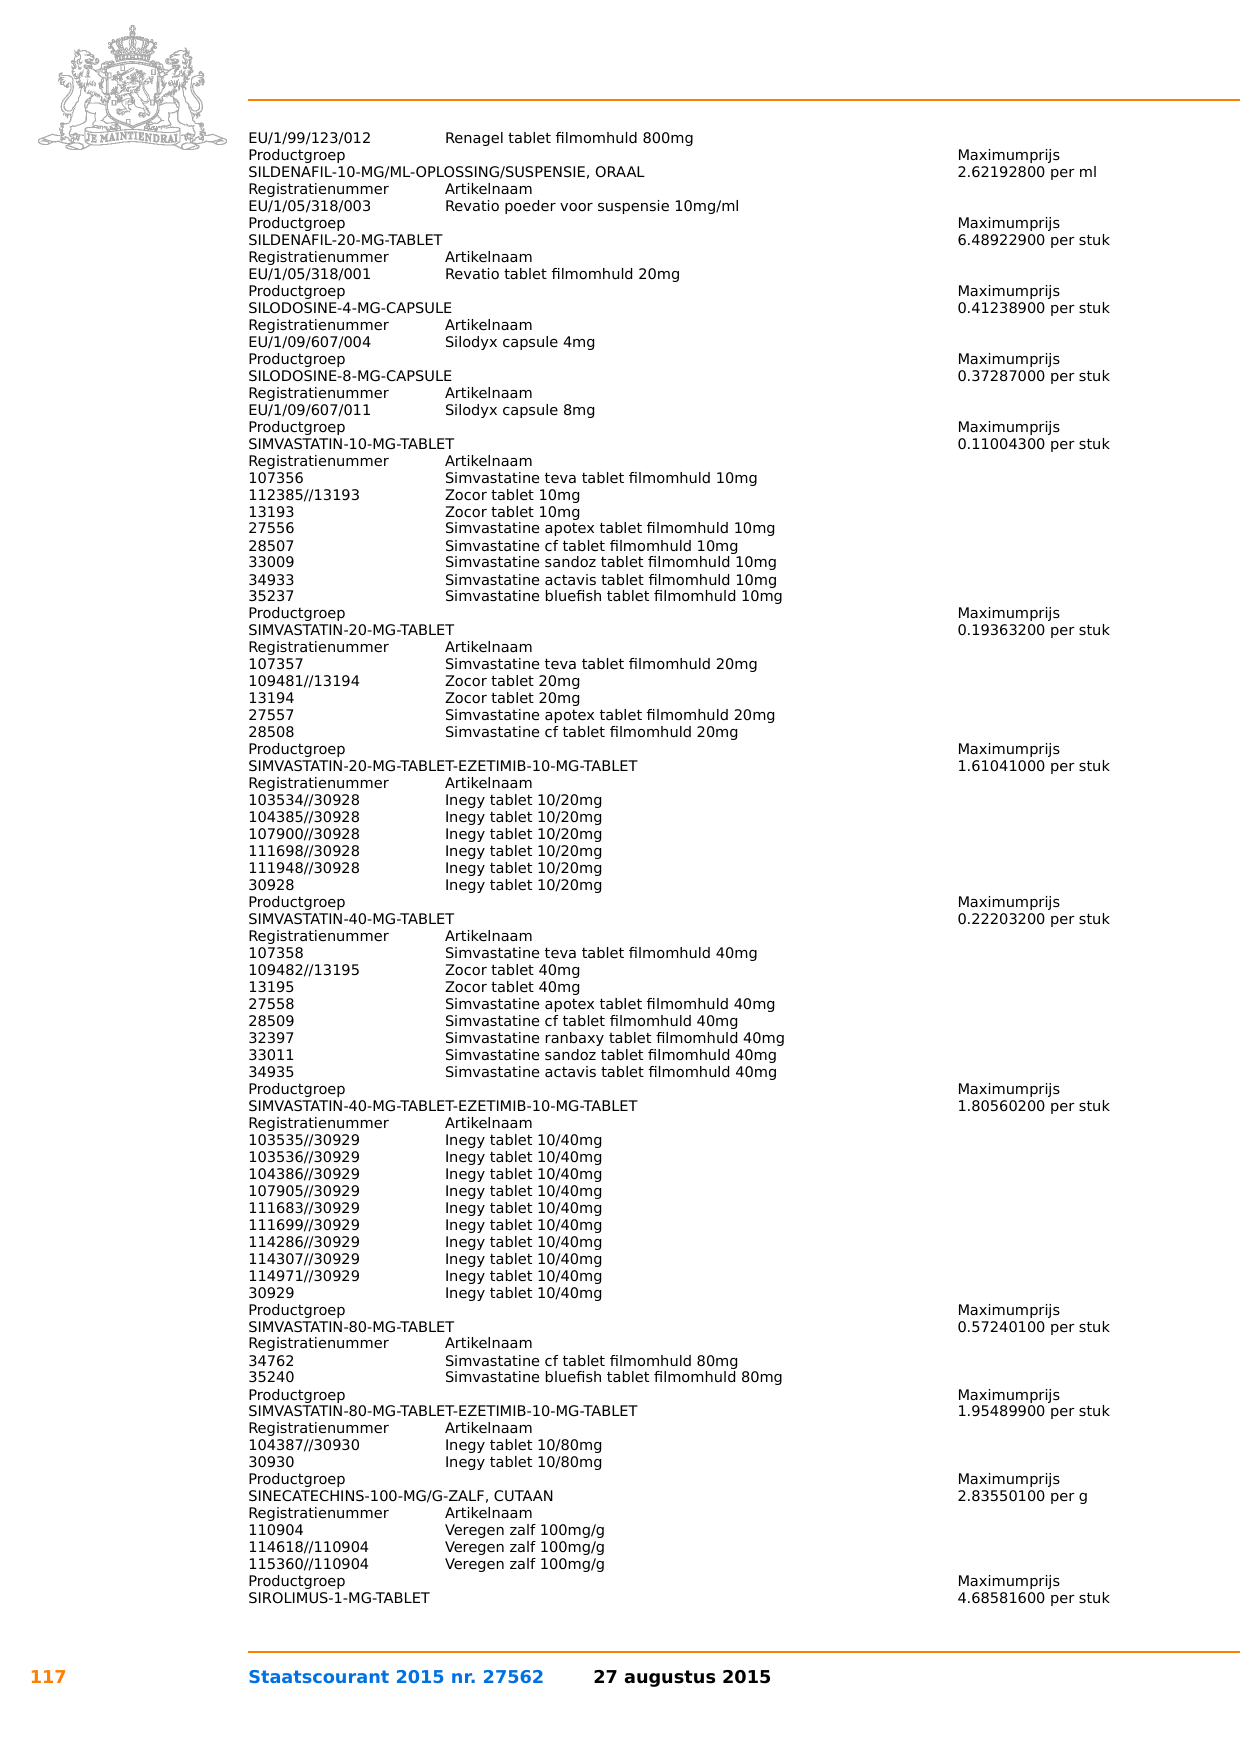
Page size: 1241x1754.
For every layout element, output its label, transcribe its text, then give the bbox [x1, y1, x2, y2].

table_cell Productgroep [248, 215, 439, 232]
table_cell 4.68581600 per stuk [951, 1590, 1163, 1607]
table_cell Inegy tablet 10/40mg [439, 1217, 951, 1233]
table_cell Zocor tablet 10mg [439, 504, 951, 520]
table_cell Registratienummer [248, 1505, 439, 1522]
table_cell 13193 [248, 504, 439, 520]
table_cell 107900//30928 [248, 826, 439, 843]
table_cell Productgroep [248, 1081, 439, 1098]
table_cell Simvastatine actavis tablet filmomhuld 10mg [439, 571, 951, 588]
table_cell Simvastatine sandoz tablet filmomhuld 10mg [439, 554, 951, 571]
table_cell [951, 826, 1163, 843]
table_cell Revatio poeder voor suspensie 10mg/ml [439, 198, 951, 215]
table_cell 110904 [248, 1522, 439, 1539]
table_cell Inegy tablet 10/80mg [439, 1437, 951, 1454]
table_cell 114286//30929 [248, 1234, 439, 1251]
table_cell 109482//13195 [248, 962, 439, 979]
table_cell [951, 181, 1163, 198]
table_cell [951, 1369, 1163, 1386]
table_cell 0.19363200 per stuk [951, 622, 1163, 639]
table_cell Revatio tablet filmomhuld 20mg [439, 266, 951, 283]
table_cell Zocor tablet 40mg [439, 962, 951, 979]
table_cell Zocor tablet 40mg [439, 979, 951, 996]
table_cell Inegy tablet 10/20mg [439, 809, 951, 826]
table_cell SIMVASTATIN-80-MG-TABLET-EZETIMIB-10-MG-TABLET [248, 1403, 951, 1420]
table_cell [951, 809, 1163, 826]
table_cell [951, 1234, 1163, 1251]
table_cell 28507 [248, 538, 439, 554]
table_cell 0.22203200 per stuk [951, 911, 1163, 928]
table_cell 114307//30929 [248, 1251, 439, 1267]
table_cell Registratienummer [248, 928, 439, 945]
table_cell [439, 894, 951, 911]
table_cell Productgroep [248, 351, 439, 368]
table_cell Veregen zalf 100mg/g [439, 1522, 951, 1539]
table_cell 6.48922900 per stuk [951, 232, 1163, 249]
table_cell [951, 775, 1163, 792]
table_cell Maximumprijs [951, 894, 1163, 911]
table_cell [951, 724, 1163, 741]
table_cell Maximumprijs [951, 1301, 1163, 1318]
table_cell 111698//30928 [248, 843, 439, 860]
table_cell 2.62192800 per ml [951, 164, 1163, 181]
table_cell Simvastatine teva tablet filmomhuld 10mg [439, 470, 951, 486]
table_cell [951, 1420, 1163, 1437]
table_cell [951, 1437, 1163, 1454]
table_cell [439, 1573, 951, 1590]
table_cell Maximumprijs [951, 419, 1163, 436]
table_cell SIROLIMUS-1-MG-TABLET [248, 1590, 951, 1607]
table_cell Maximumprijs [951, 147, 1163, 164]
table_cell SIMVASTATIN-20-MG-TABLET-EZETIMIB-10-MG-TABLET [248, 758, 951, 775]
table_cell Productgroep [248, 1471, 439, 1488]
table_cell Productgroep [248, 1301, 439, 1318]
table_cell 114971//30929 [248, 1268, 439, 1284]
table_cell [951, 792, 1163, 809]
table_cell SILDENAFIL-10-MG/ML-OPLOSSING/SUSPENSIE, ORAAL [248, 164, 951, 181]
table_cell Artikelnaam [439, 385, 951, 402]
table_cell SIMVASTATIN-80-MG-TABLET [248, 1319, 951, 1335]
table_cell [951, 317, 1163, 334]
table_cell Simvastatine bluefish tablet filmomhuld 10mg [439, 588, 951, 605]
table_cell [951, 402, 1163, 418]
table_cell [951, 1166, 1163, 1183]
table_cell [951, 538, 1163, 554]
table_cell Maximumprijs [951, 605, 1163, 622]
table_cell [951, 504, 1163, 520]
table_cell Veregen zalf 100mg/g [439, 1539, 951, 1556]
table_cell SIMVASTATIN-20-MG-TABLET [248, 622, 951, 639]
table_cell SIMVASTATIN-40-MG-TABLET-EZETIMIB-10-MG-TABLET [248, 1098, 951, 1115]
table_cell 27556 [248, 520, 439, 537]
table_cell 35240 [248, 1369, 439, 1386]
table_cell 103535//30929 [248, 1132, 439, 1149]
table_cell [439, 147, 951, 164]
table_cell Registratienummer [248, 453, 439, 469]
table_cell Simvastatine cf tablet filmomhuld 10mg [439, 538, 951, 554]
table_cell 111683//30929 [248, 1200, 439, 1217]
table_cell Maximumprijs [951, 1081, 1163, 1098]
table_cell Silodyx capsule 4mg [439, 334, 951, 351]
table_cell Zocor tablet 20mg [439, 673, 951, 690]
table_cell [439, 215, 951, 232]
table_cell [951, 1251, 1163, 1267]
table_cell [951, 1454, 1163, 1471]
table_cell Registratienummer [248, 775, 439, 792]
table_cell SIMVASTATIN-10-MG-TABLET [248, 436, 951, 452]
table_cell 35237 [248, 588, 439, 605]
table_cell Simvastatine ranbaxy tablet filmomhuld 40mg [439, 1030, 951, 1047]
table_cell Productgroep [248, 741, 439, 758]
table_cell SILODOSINE-4-MG-CAPSULE [248, 300, 951, 317]
table_cell Maximumprijs [951, 1471, 1163, 1488]
table_cell Registratienummer [248, 1335, 439, 1352]
table_cell 111948//30928 [248, 860, 439, 877]
table_cell 30929 [248, 1285, 439, 1301]
table_cell 109481//13194 [248, 673, 439, 690]
table_cell 0.37287000 per stuk [951, 368, 1163, 384]
table_cell Artikelnaam [439, 317, 951, 334]
table_cell Productgroep [248, 147, 439, 164]
table_cell Maximumprijs [951, 741, 1163, 758]
table_cell Inegy tablet 10/40mg [439, 1268, 951, 1284]
table_cell 107356 [248, 470, 439, 486]
table_cell 27558 [248, 996, 439, 1013]
table_cell 34762 [248, 1353, 439, 1369]
table_cell EU/1/05/318/001 [248, 266, 439, 283]
table_cell Registratienummer [248, 385, 439, 402]
table_cell Simvastatine actavis tablet filmomhuld 40mg [439, 1064, 951, 1081]
table_cell Simvastatine apotex tablet filmomhuld 40mg [439, 996, 951, 1013]
table_cell 112385//13193 [248, 486, 439, 503]
table_cell 1.61041000 per stuk [951, 758, 1163, 775]
table_cell Maximumprijs [951, 283, 1163, 300]
table_cell [951, 334, 1163, 351]
table_cell Silodyx capsule 8mg [439, 402, 951, 418]
table_cell 115360//110904 [248, 1556, 439, 1573]
table_cell Inegy tablet 10/40mg [439, 1132, 951, 1149]
table_cell Simvastatine bluefish tablet filmomhuld 80mg [439, 1369, 951, 1386]
table_cell Maximumprijs [951, 351, 1163, 368]
table_cell 1.80560200 per stuk [951, 1098, 1163, 1115]
table_cell [951, 1183, 1163, 1199]
table_cell [439, 419, 951, 436]
table_cell Productgroep [248, 605, 439, 622]
table_cell [951, 962, 1163, 979]
table_cell [951, 1149, 1163, 1166]
table_cell Maximumprijs [951, 1386, 1163, 1403]
table_cell [951, 1522, 1163, 1539]
table_cell Artikelnaam [439, 453, 951, 469]
table_cell 104386//30929 [248, 1166, 439, 1183]
table_cell Artikelnaam [439, 181, 951, 198]
table_cell [951, 1217, 1163, 1233]
table_cell [951, 1047, 1163, 1064]
table_cell [951, 1030, 1163, 1047]
table_cell Productgroep [248, 894, 439, 911]
table_cell 103534//30928 [248, 792, 439, 809]
table_cell [951, 486, 1163, 503]
table_cell [951, 385, 1163, 402]
table_cell [951, 554, 1163, 571]
table_cell [951, 1353, 1163, 1369]
table_cell Maximumprijs [951, 215, 1163, 232]
table_cell 104387//30930 [248, 1437, 439, 1454]
table_cell Artikelnaam [439, 1505, 951, 1522]
table_cell 114618//110904 [248, 1539, 439, 1556]
table_cell [951, 1268, 1163, 1284]
table_cell [951, 996, 1163, 1013]
table_cell Registratienummer [248, 639, 439, 656]
table_cell Inegy tablet 10/40mg [439, 1149, 951, 1166]
table_cell 28509 [248, 1013, 439, 1030]
table_cell Simvastatine apotex tablet filmomhuld 10mg [439, 520, 951, 537]
table_cell Inegy tablet 10/40mg [439, 1166, 951, 1183]
table_cell 2.83550100 per g [951, 1488, 1163, 1505]
table_cell 111699//30929 [248, 1217, 439, 1233]
table_cell [951, 249, 1163, 266]
table_cell Simvastatine apotex tablet filmomhuld 20mg [439, 707, 951, 724]
table_cell Productgroep [248, 283, 439, 300]
table_cell [951, 1115, 1163, 1132]
table_cell [439, 605, 951, 622]
table_cell 13194 [248, 690, 439, 707]
table_cell 0.11004300 per stuk [951, 436, 1163, 452]
table_cell Inegy tablet 10/20mg [439, 792, 951, 809]
table_cell 30928 [248, 877, 439, 894]
table_cell EU/1/99/123/012 [248, 130, 439, 147]
table_cell [951, 198, 1163, 215]
table_cell [951, 1539, 1163, 1556]
table_cell Inegy tablet 10/40mg [439, 1234, 951, 1251]
table_cell 0.57240100 per stuk [951, 1319, 1163, 1335]
table_cell [951, 673, 1163, 690]
table_cell 27557 [248, 707, 439, 724]
table_cell EU/1/05/318/003 [248, 198, 439, 215]
table_cell [951, 707, 1163, 724]
table_cell 33011 [248, 1047, 439, 1064]
table_cell [951, 453, 1163, 469]
table_cell [951, 1064, 1163, 1081]
table_cell [439, 351, 951, 368]
table_cell SILDENAFIL-20-MG-TABLET [248, 232, 951, 249]
table_cell Zocor tablet 10mg [439, 486, 951, 503]
table_cell 103536//30929 [248, 1149, 439, 1166]
table_cell Registratienummer [248, 1420, 439, 1437]
table_cell [951, 639, 1163, 656]
table_cell SINECATECHINS-100-MG/G-ZALF, CUTAAN [248, 1488, 951, 1505]
table_cell Artikelnaam [439, 928, 951, 945]
table_cell 0.41238900 per stuk [951, 300, 1163, 317]
table_cell [951, 945, 1163, 962]
table_cell Renagel tablet filmomhuld 800mg [439, 130, 951, 147]
table_cell [951, 1505, 1163, 1522]
table_cell [951, 928, 1163, 945]
table_cell Maximumprijs [951, 1573, 1163, 1590]
table_cell Inegy tablet 10/20mg [439, 843, 951, 860]
table_cell Artikelnaam [439, 639, 951, 656]
table_cell 33009 [248, 554, 439, 571]
table_cell [951, 877, 1163, 894]
table_cell Inegy tablet 10/40mg [439, 1285, 951, 1301]
table_cell 104385//30928 [248, 809, 439, 826]
table_cell 13195 [248, 979, 439, 996]
table_cell Artikelnaam [439, 1335, 951, 1352]
table_cell [951, 1013, 1163, 1030]
table_cell [951, 1200, 1163, 1217]
table_cell [951, 266, 1163, 283]
table_cell Simvastatine cf tablet filmomhuld 40mg [439, 1013, 951, 1030]
table_cell [439, 1081, 951, 1098]
table_cell 34933 [248, 571, 439, 588]
table_cell [951, 130, 1163, 147]
table_cell 107357 [248, 656, 439, 673]
table_cell [951, 1556, 1163, 1573]
table_cell [951, 571, 1163, 588]
table_cell Artikelnaam [439, 775, 951, 792]
table_cell Inegy tablet 10/20mg [439, 860, 951, 877]
table_cell SIMVASTATIN-40-MG-TABLET [248, 911, 951, 928]
table_cell Veregen zalf 100mg/g [439, 1556, 951, 1573]
table_cell EU/1/09/607/004 [248, 334, 439, 351]
table_cell [951, 1132, 1163, 1149]
table_cell [951, 843, 1163, 860]
table_cell Inegy tablet 10/40mg [439, 1251, 951, 1267]
table_cell [439, 741, 951, 758]
table_cell 30930 [248, 1454, 439, 1471]
table_cell Simvastatine teva tablet filmomhuld 40mg [439, 945, 951, 962]
table_cell [951, 690, 1163, 707]
table_cell [951, 979, 1163, 996]
table_cell Productgroep [248, 1573, 439, 1590]
table_cell Artikelnaam [439, 249, 951, 266]
table_cell EU/1/09/607/011 [248, 402, 439, 418]
table_cell SILODOSINE-8-MG-CAPSULE [248, 368, 951, 384]
table_cell Simvastatine cf tablet filmomhuld 20mg [439, 724, 951, 741]
table_cell [951, 470, 1163, 486]
table_cell Inegy tablet 10/40mg [439, 1200, 951, 1217]
table_cell 32397 [248, 1030, 439, 1047]
table_cell [439, 283, 951, 300]
table_cell [951, 656, 1163, 673]
table_cell Inegy tablet 10/80mg [439, 1454, 951, 1471]
table_cell Registratienummer [248, 317, 439, 334]
table_cell Artikelnaam [439, 1420, 951, 1437]
table_cell Simvastatine sandoz tablet filmomhuld 40mg [439, 1047, 951, 1064]
table_cell Productgroep [248, 419, 439, 436]
table_cell 107905//30929 [248, 1183, 439, 1199]
table_cell Zocor tablet 20mg [439, 690, 951, 707]
table_cell 1.95489900 per stuk [951, 1403, 1163, 1420]
table_cell 34935 [248, 1064, 439, 1081]
table_cell [439, 1301, 951, 1318]
table_cell Registratienummer [248, 249, 439, 266]
table_cell [951, 1285, 1163, 1301]
table_cell 107358 [248, 945, 439, 962]
table_cell Inegy tablet 10/20mg [439, 826, 951, 843]
table_cell [951, 1335, 1163, 1352]
table_cell Inegy tablet 10/20mg [439, 877, 951, 894]
table_cell [439, 1471, 951, 1488]
table_cell Registratienummer [248, 181, 439, 198]
table_cell Inegy tablet 10/40mg [439, 1183, 951, 1199]
table_cell [951, 860, 1163, 877]
table_cell Simvastatine teva tablet filmomhuld 20mg [439, 656, 951, 673]
table_cell Artikelnaam [439, 1115, 951, 1132]
table_cell Productgroep [248, 1386, 439, 1403]
table_cell [439, 1386, 951, 1403]
table_cell 28508 [248, 724, 439, 741]
picture [38, 25, 227, 150]
table_cell [951, 588, 1163, 605]
table_cell Simvastatine cf tablet filmomhuld 80mg [439, 1353, 951, 1369]
table_cell Registratienummer [248, 1115, 439, 1132]
table_cell [951, 520, 1163, 537]
